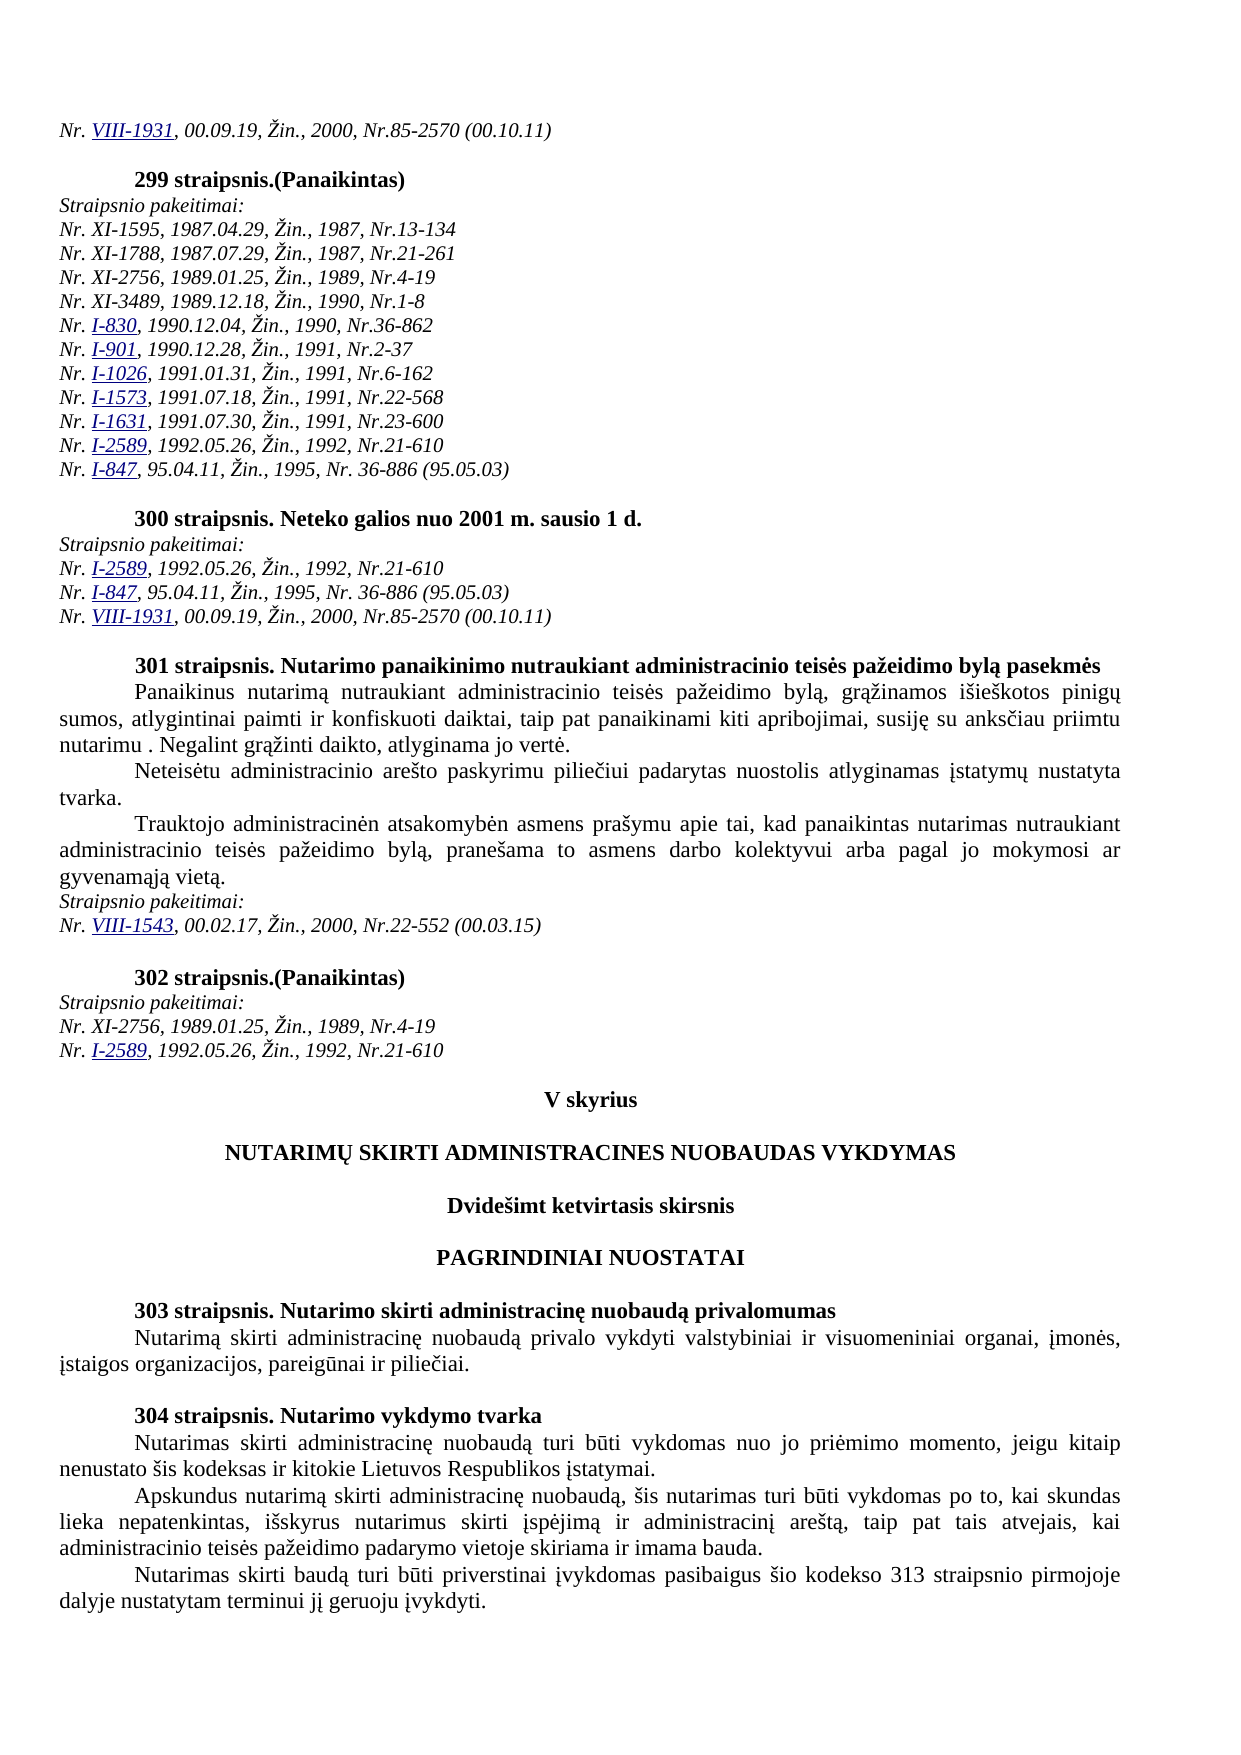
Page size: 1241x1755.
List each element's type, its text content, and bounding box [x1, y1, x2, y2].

text Nr. I-847, 95.04.11, Žin., 1995, Nr. 36-886 (95.05.03) [59, 457, 1122, 481]
text Straipsnio pakeitimai: [59, 532, 1122, 556]
text 300 straipsnis. Neteko galios nuo 2001 m. sausio 1 d. [59, 505, 1122, 532]
text Nr. I-2589, 1992.05.26, Žin., 1992, Nr.21-610 [59, 556, 1122, 580]
text Nr. I-2589, 1992.05.26, Žin., 1992, Nr.21-610 [59, 1038, 1122, 1062]
text Nr. VIII-1931, 00.09.19, Žin., 2000, Nr.85-2570 (00.10.11) [59, 118, 1122, 142]
text Nr. I-830, 1990.12.04, Žin., 1990, Nr.36-862 [59, 313, 1122, 337]
text Nr. I-1631, 1991.07.30, Žin., 1991, Nr.23-600 [59, 409, 1122, 433]
text Nr. XI-3489, 1989.12.18, Žin., 1990, Nr.1-8 [59, 289, 1122, 313]
text Straipsnio pakeitimai: [59, 990, 1122, 1014]
text Straipsnio pakeitimai: [59, 889, 1122, 913]
text Nutarimas skirti administracinę nuobaudą turi būti vykdomas nuo jo priėmimo momento, jeigu kitaip nenustato šis kodeksas ir kitokie Lietuvos Respublikos įstatymai. [59, 1429, 1122, 1482]
text Nr. I-2589, 1992.05.26, Žin., 1992, Nr.21-610 [59, 433, 1122, 457]
text Nr. XI-2756, 1989.01.25, Žin., 1989, Nr.4-19 [59, 265, 1122, 289]
text Nr. I-901, 1990.12.28, Žin., 1991, Nr.2-37 [59, 337, 1122, 361]
text 299 straipsnis.(Panaikintas) [59, 166, 1122, 193]
text Nr. XI-2756, 1989.01.25, Žin., 1989, Nr.4-19 [59, 1014, 1122, 1038]
text Apskundus nutarimą skirti administracinę nuobaudą, šis nutarimas turi būti vykdomas po to, kai skundas lieka nepatenkintas, išskyrus nutarimus skirti įspėjimą ir administracinį areštą, taip pat tais atvejais, kai administracinio teisės pažeidimo padarymo vietoje skiriama ir imama bauda. [59, 1482, 1122, 1561]
text Nr. VIII-1931, 00.09.19, Žin., 2000, Nr.85-2570 (00.10.11) [59, 604, 1122, 628]
text NUTARIMŲ SKIRTI ADMINISTRACINES NUOBAUDAS VYKDYMAS [59, 1139, 1122, 1165]
text Nutarimas skirti baudą turi būti priverstinai įvykdomas pasibaigus šio kodekso 313 straipsnio pirmojoje dalyje nustatytam terminui jį geruoju įvykdyti. [59, 1561, 1122, 1613]
text Nutarimą skirti administracinę nuobaudą privalo vykdyti valstybiniai ir visuomeniniai organai, įmonės, įstaigos organizacijos, pareigūnai ir piliečiai. [59, 1323, 1122, 1376]
text Straipsnio pakeitimai: [59, 193, 1122, 217]
text V skyrius [59, 1086, 1122, 1113]
text Panaikinus nutarimą nutraukiant administracinio teisės pažeidimo bylą, grąžinamos išieškotos pinigų sumos, atlygintinai paimti ir konfiskuoti daiktai, taip pat panaikinami kiti apribojimai, susiję su anksčiau priimtu nutarimu . Negalint grąžinti daikto, atlyginama jo vertė. [59, 678, 1122, 757]
text Dvidešimt ketvirtasis skirsnis [59, 1192, 1122, 1218]
text 301 straipsnis. Nutarimo panaikinimo nutraukiant administracinio teisės pažeidimo bylą pasekmės [134, 652, 1122, 678]
text Nr. I-1573, 1991.07.18, Žin., 1991, Nr.22-568 [59, 385, 1122, 409]
text 303 straipsnis. Nutarimo skirti administracinę nuobaudą privalomumas [59, 1297, 1122, 1323]
text Nr. VIII-1543, 00.02.17, Žin., 2000, Nr.22-552 (00.03.15) [59, 913, 1122, 937]
text PAGRINDINIAI NUOSTATAI [59, 1244, 1122, 1271]
text 302 straipsnis.(Panaikintas) [59, 964, 1122, 990]
text Nr. XI-1788, 1987.07.29, Žin., 1987, Nr.21-261 [59, 241, 1122, 265]
text Neteisėtu administracinio arešto paskyrimu piliečiui padarytas nuostolis atlyginamas įstatymų nustatyta tvarka. [59, 757, 1122, 810]
text Trauktojo administracinėn atsakomybėn asmens prašymu apie tai, kad panaikintas nutarimas nutraukiant administracinio teisės pažeidimo bylą, pranešama to asmens darbo kolektyvui arba pagal jo mokymosi ar gyvenamąją vietą. [59, 810, 1122, 889]
text Nr. I-1026, 1991.01.31, Žin., 1991, Nr.6-162 [59, 361, 1122, 385]
text 304 straipsnis. Nutarimo vykdymo tvarka [59, 1403, 1122, 1429]
text Nr. I-847, 95.04.11, Žin., 1995, Nr. 36-886 (95.05.03) [59, 580, 1122, 604]
text Nr. XI-1595, 1987.04.29, Žin., 1987, Nr.13-134 [59, 217, 1122, 241]
